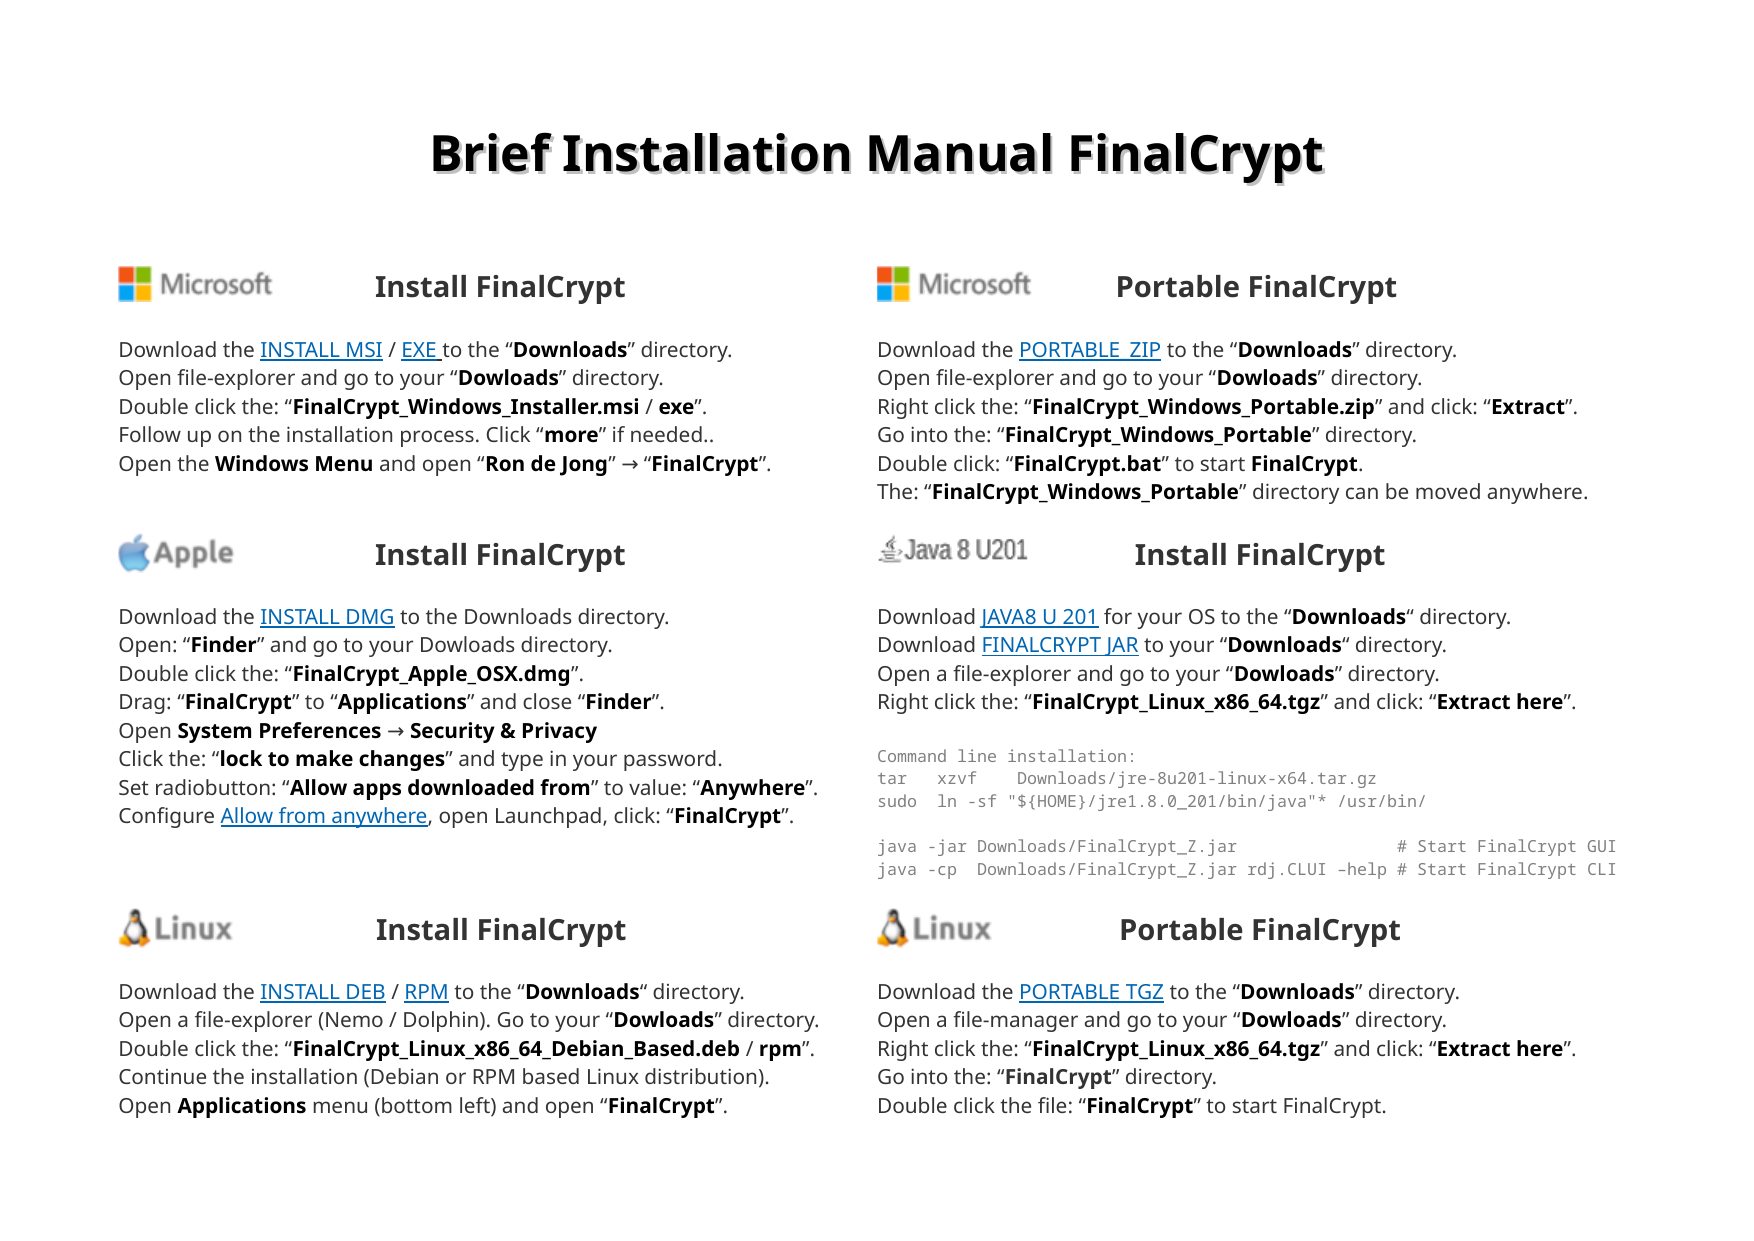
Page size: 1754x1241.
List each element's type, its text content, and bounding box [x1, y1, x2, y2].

picture [876, 533, 1032, 566]
table_cell Install FinalCrypt Download the INSTALL DMG to the Downloads directory. Open: “Finder” and go to your Dowloads directory. Double click the: “FinalCrypt_Apple_OSX.dmg”. Drag: “FinalCrypt” to “Applications” and close “Finder”. Open System Preferences → Security & Privacy Click the: “lock to make changes” and type in your password. Set radiobutton: “Allow apps downloaded from” to value: “Anywhere”. Configure Allow from anywhere, open Launchpad, click: “FinalCrypt”. [118, 534, 877, 881]
picture [876, 266, 1032, 302]
picture [118, 533, 236, 573]
table_header Install FinalCrypt Download the INSTALL MSI / EXE to the “Downloads” directory. Open file-explorer and go to your “Dowloads” directory. Double click the: “FinalCrypt_Windows_Installer.msi / exe”. Follow up on the installation process. Click “more” if needed.. Open the Windows Menu and open “Ron de Jong” → “FinalCrypt”. [118, 267, 877, 506]
table_cell Install FinalCrypt Download the INSTALL DEB / RPM to the “Downloads“ directory. Open a file-explorer (Nemo / Dolphin). Go to your “Dowloads” directory. Double click the: “FinalCrypt_Linux_x86_64_Debian_Based.deb / rpm”. Continue the installation (Debian or RPM based Linux distribution). Open Applications menu (bottom left) and open “FinalCrypt”. [118, 909, 877, 1119]
table_cell [877, 881, 1636, 909]
table_cell [118, 881, 877, 909]
table_cell [877, 506, 1636, 534]
picture [118, 266, 273, 302]
picture [876, 908, 994, 948]
table_header Portable FinalCrypt Download the PORTABLE_ZIP to the “Downloads” directory. Open file-explorer and go to your “Dowloads” directory. Right click the: “FinalCrypt_Windows_Portable.zip” and click: “Extract”. Go into the: “FinalCrypt_Windows_Portable” directory. Double click: “FinalCrypt.bat” to start FinalCrypt. The: “FinalCrypt_Windows_Portable” directory can be moved anywhere. [877, 267, 1636, 506]
table_cell [118, 506, 877, 534]
picture [118, 908, 236, 948]
table_cell Install FinalCrypt Download JAVA8 U 201 for your OS to the “Downloads“ directory. Download FINALCRYPT JAR to your “Downloads“ directory. Open a file-explorer and go to your “Dowloads” directory. Right click the: “FinalCrypt_Linux_x86_64.tgz” and click: “Extract here”. Command line installation: tar xzvf Downloads/jre-8u201-linux-x64.tar.gz sudo ln -sf "${HOME}/jre1.8.0_201/bin/java"* /usr/bin/ java -jar Downloads/FinalCrypt_Z.jar # Start FinalCrypt GUI java -cp Downloads/FinalCrypt_Z.jar rdj.CLUI –help # Start FinalCrypt CLI [877, 534, 1636, 881]
table_cell Portable FinalCrypt Download the PORTABLE TGZ to the “Downloads” directory. Open a file-manager and go to your “Dowloads” directory. Right click the: “FinalCrypt_Linux_x86_64.tgz” and click: “Extract here”. Go into the: “FinalCrypt” directory. Double click the file: “FinalCrypt” to start FinalCrypt. [877, 909, 1636, 1119]
